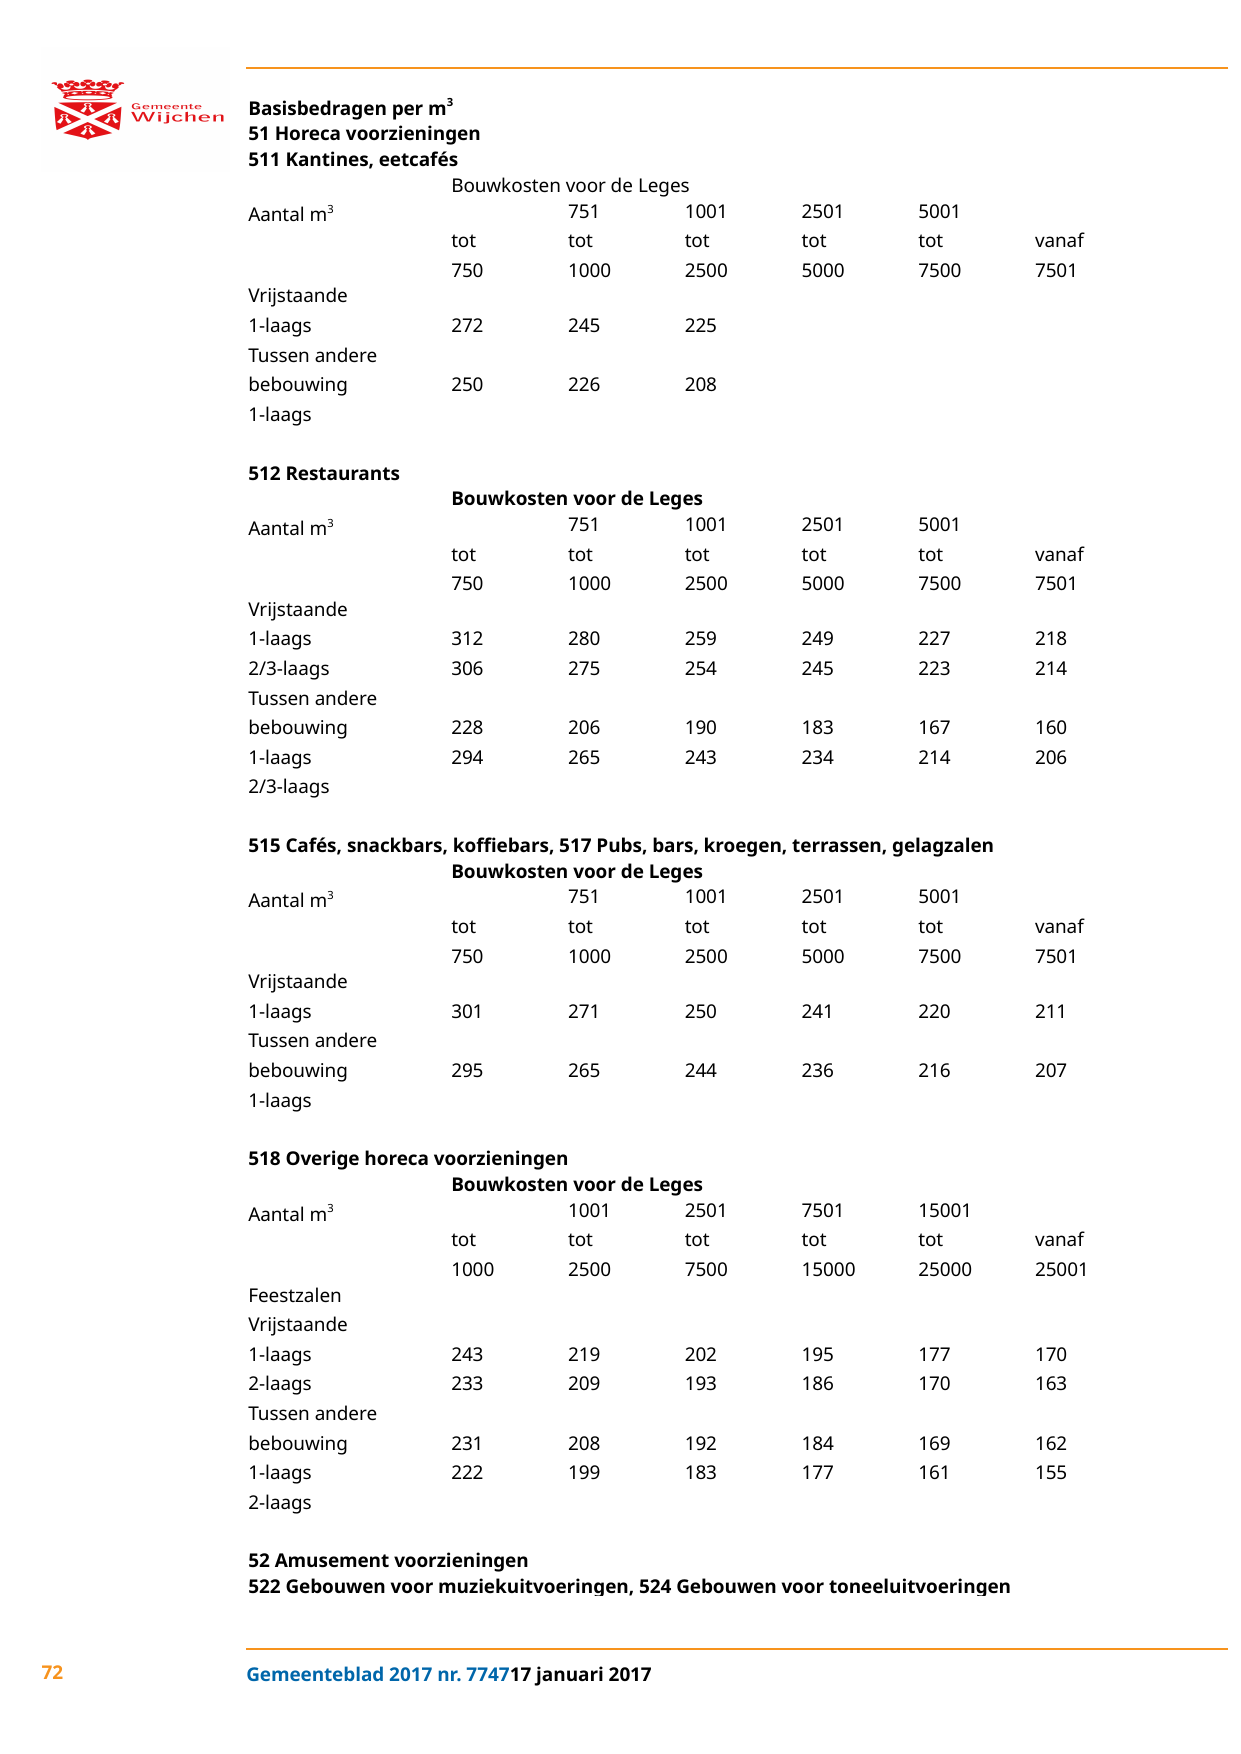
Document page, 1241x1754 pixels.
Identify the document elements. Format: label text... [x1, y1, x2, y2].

table_cell 5001 tot 7500 [918, 511, 1035, 596]
table_cell 227 223 167 214 [918, 596, 1035, 799]
table_header 512 Restaurants [248, 460, 1152, 485]
table_cell Feestzalen Vrijstaande 1-laags 2-laags Tussen andere bebouwing 1-laags 2-laags [248, 1282, 451, 1515]
table_cell 2501 tot 5000 [801, 884, 918, 968]
table_header 51 Horeca voorzieningen [248, 121, 1152, 146]
table_cell 249 245 183 234 [801, 596, 918, 799]
table_cell Bouwkosten voor de Leges [451, 1171, 1152, 1197]
table_cell 272 250 [451, 283, 568, 427]
table_cell [1035, 283, 1152, 427]
table_cell Vrijstaande 1-laags Tussen andere bebouwing 1-laags [248, 283, 451, 427]
table_cell vanaf 7501 [1035, 511, 1152, 596]
table_cell 2501 tot 7500 [685, 1197, 801, 1282]
table_cell vanaf 7501 [1035, 884, 1152, 968]
table_cell 259 254 190 243 [685, 596, 801, 799]
table_cell 2501 tot 5000 [801, 198, 918, 283]
table_cell 511 Kantines, eetcafés [248, 146, 1152, 172]
table_cell tot 750 [451, 198, 568, 283]
table_cell 220 216 [918, 969, 1035, 1113]
table_cell 5001 tot 7500 [918, 198, 1035, 283]
table_cell [801, 283, 918, 427]
table_cell 177 170 169 161 [918, 1282, 1035, 1515]
table_cell 1001 tot 2500 [568, 1197, 684, 1282]
table_cell 280 275 206 265 [568, 596, 684, 799]
table_cell 243 233 231 222 [451, 1282, 568, 1515]
table_cell Aantal m3 [248, 858, 451, 968]
table_cell 7501 tot 15000 [801, 1197, 918, 1282]
table_cell Bouwkosten voor de Leges [451, 172, 1152, 198]
table_cell 15001 tot 25000 [918, 1197, 1035, 1282]
table_cell Aantal m3 [248, 485, 451, 596]
table_cell 219 209 208 199 [568, 1282, 684, 1515]
table_cell Vrijstaande 1-laags 2/3-laags Tussen andere bebouwing 1-laags 2/3-laags [248, 596, 451, 799]
table_cell 522 Gebouwen voor muziekuitvoeringen, 524 Gebouwen voor toneeluitvoeringen [248, 1573, 1152, 1595]
table_cell 5001 tot 7500 [918, 884, 1035, 968]
table_header 515 Cafés, snackbars, koffiebars, 517 Pubs, bars, kroegen, terrassen, gelagzalen [248, 832, 1152, 858]
table_cell 751 tot 1000 [568, 884, 684, 968]
table_cell 751 tot 1000 [568, 198, 684, 283]
table_cell 301 295 [451, 969, 568, 1113]
table_cell Vrijstaande 1-laags Tussen andere bebouwing 1-laags [248, 969, 451, 1113]
table_cell 202 193 192 183 [685, 1282, 801, 1515]
table_cell Aantal m3 [248, 1171, 451, 1282]
text Basisbedragen per m3 [248, 95, 1152, 121]
table_cell 1001 tot 2500 [685, 511, 801, 596]
table_cell tot 750 [451, 511, 568, 596]
table_cell 241 236 [801, 969, 918, 1113]
table_cell 245 226 [568, 283, 684, 427]
table_cell tot 750 [451, 884, 568, 968]
table_cell 2501 tot 5000 [801, 511, 918, 596]
table_cell vanaf 7501 [1035, 198, 1152, 283]
table_cell 218 214 160 206 [1035, 596, 1152, 799]
table_cell 195 186 184 177 [801, 1282, 918, 1515]
picture [41, 47, 231, 172]
table_cell 1001 tot 2500 [685, 884, 801, 968]
table_cell 312 306 228 294 [451, 596, 568, 799]
table_cell [918, 283, 1035, 427]
table_cell 211 207 [1035, 969, 1152, 1113]
table_cell 271 265 [568, 969, 684, 1113]
table_cell 751 tot 1000 [568, 511, 684, 596]
table_cell 170 163 162 155 [1035, 1282, 1152, 1515]
table_cell Aantal m3 [248, 172, 451, 283]
table_cell 225 208 [685, 283, 801, 427]
table_cell Bouwkosten voor de Leges [451, 858, 1152, 884]
table_cell vanaf 25001 [1035, 1197, 1152, 1282]
table_header 518 Overige horeca voorzieningen [248, 1146, 1152, 1171]
table_cell 1001 tot 2500 [685, 198, 801, 283]
table_cell 250 244 [685, 969, 801, 1113]
table_cell Bouwkosten voor de Leges [451, 485, 1152, 511]
table_cell tot 1000 [451, 1197, 568, 1282]
table_header 52 Amusement voorzieningen [248, 1548, 1152, 1573]
